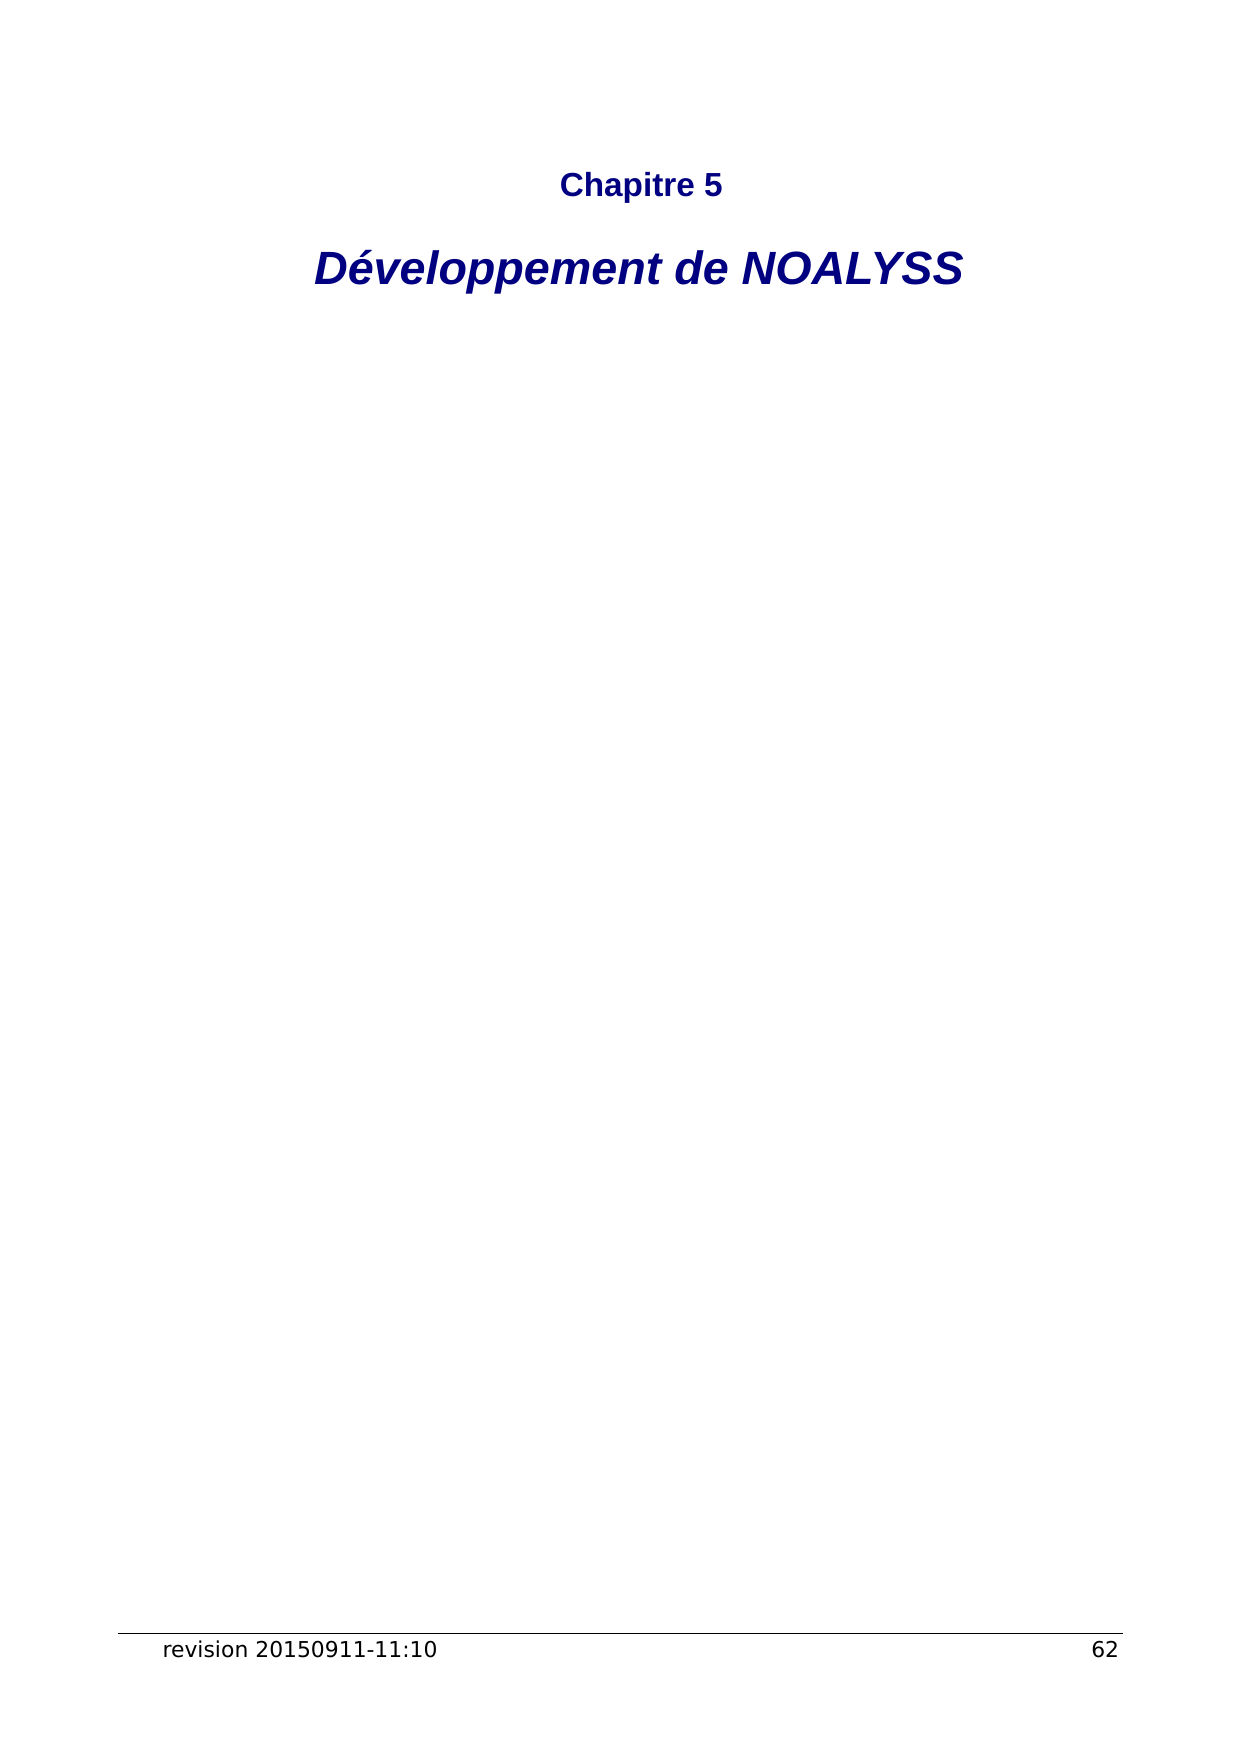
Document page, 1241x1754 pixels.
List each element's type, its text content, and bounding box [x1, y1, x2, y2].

subtitle Développement de NOALYSS [159, 241, 1123, 294]
subtitle Chapitre 5 [159, 164, 1123, 203]
